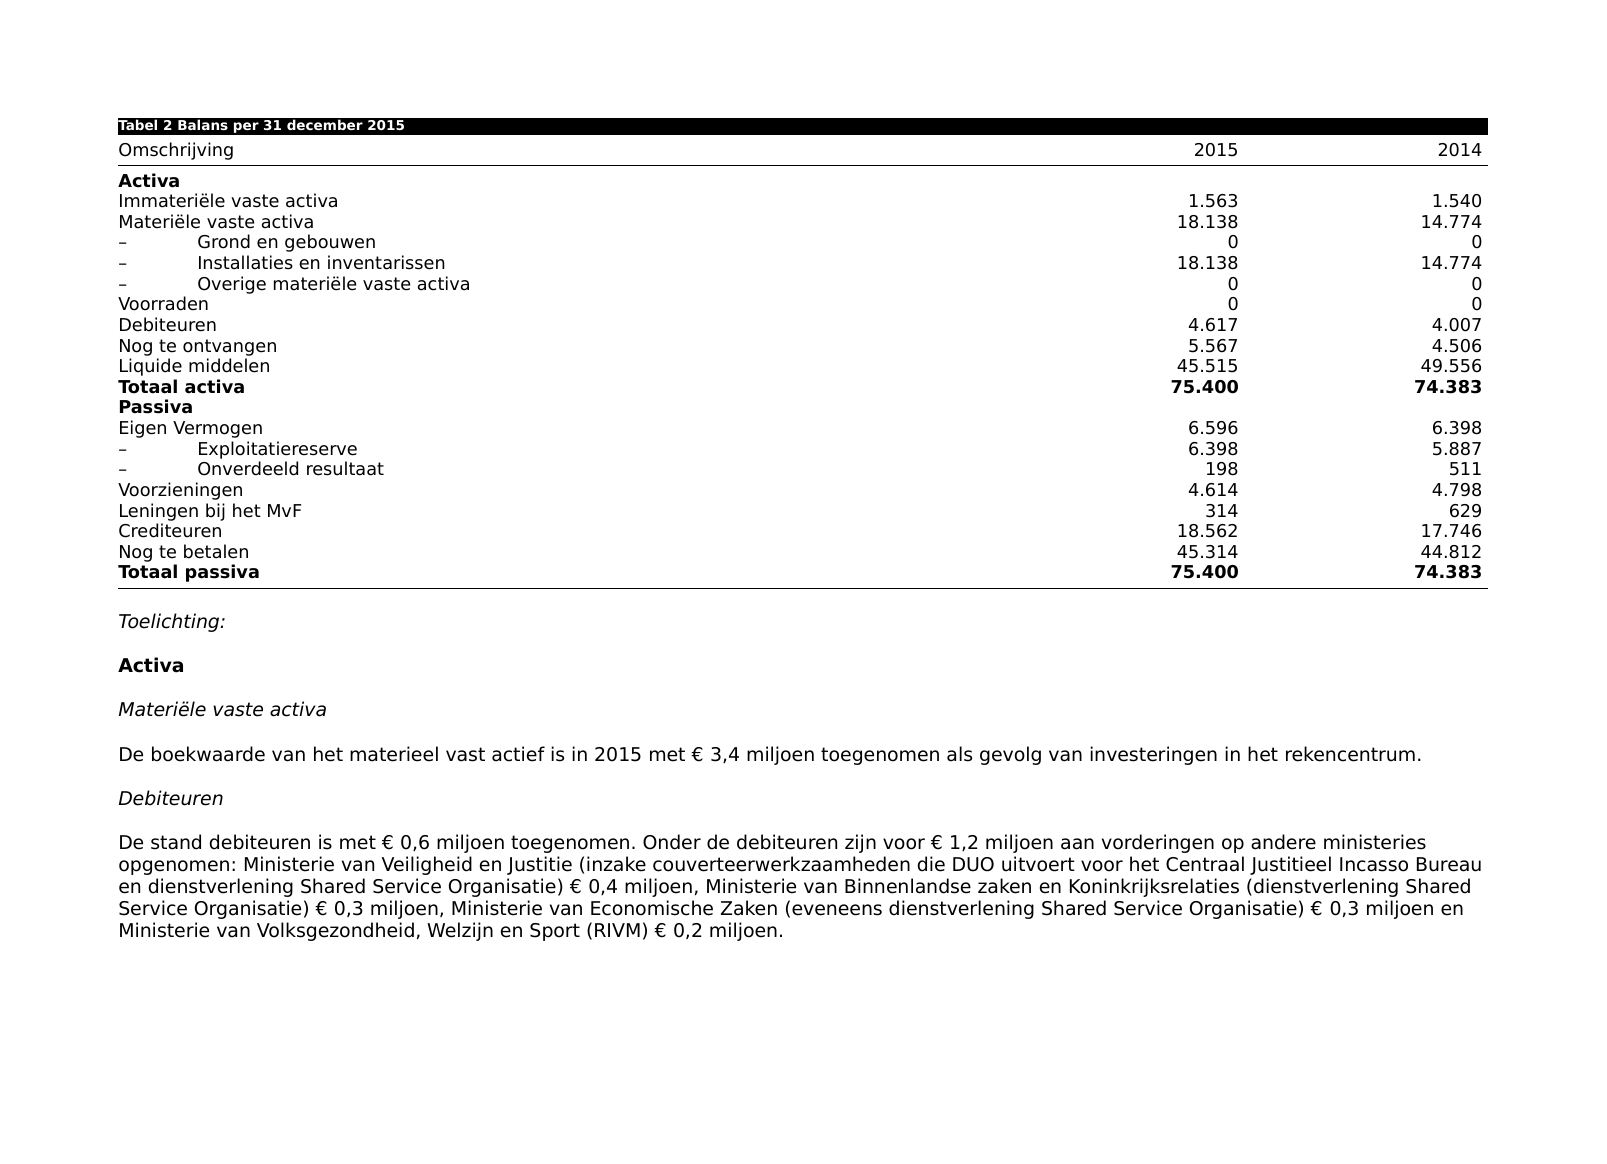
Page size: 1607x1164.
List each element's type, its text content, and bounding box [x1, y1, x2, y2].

table_cell 0 [1001, 233, 1244, 253]
table_cell Voorraden [118, 294, 1001, 315]
table_cell Eigen Vermogen [118, 418, 1001, 439]
table_cell 511 [1245, 459, 1488, 480]
table_cell 2015 [1001, 135, 1244, 165]
table_cell Crediteuren [118, 521, 1001, 542]
table_cell Overige materiële vaste activa [191, 274, 1001, 294]
table_cell 75.400 [1001, 377, 1244, 397]
table_cell [1245, 166, 1488, 191]
table_header Tabel 2 Balans per 31 december 2015 [118, 118, 1488, 134]
table_cell – [118, 274, 191, 294]
table_cell 5.887 [1245, 439, 1488, 459]
table_cell Exploitatiereserve [191, 439, 1001, 459]
table_cell 0 [1245, 274, 1488, 294]
table_cell 14.774 [1245, 253, 1488, 274]
table_cell 4.506 [1245, 336, 1488, 356]
table_cell 4.617 [1001, 315, 1244, 336]
table_cell 44.812 [1245, 542, 1488, 562]
subtitle Debiteuren [118, 788, 1488, 810]
table_cell [1001, 166, 1244, 191]
table_cell 1.540 [1245, 191, 1488, 212]
table_cell 629 [1245, 501, 1488, 521]
text De boekwaarde van het materieel vast actief is in 2015 met € 3,4 miljoen toegenomen als gevolg van investeringen in het rekencentrum. [118, 743, 1488, 766]
table_cell 4.798 [1245, 480, 1488, 501]
table_cell Debiteuren [118, 315, 1001, 336]
table_cell 0 [1001, 294, 1244, 315]
table_cell – [118, 459, 191, 480]
table_cell Immateriële vaste activa [118, 191, 1001, 212]
subtitle Toelichting: [118, 611, 1488, 633]
table_cell Installaties en inventarissen [191, 253, 1001, 274]
table_cell – [118, 439, 191, 459]
table_cell Onverdeeld resultaat [191, 459, 1001, 480]
table_cell Activa [118, 166, 1001, 191]
table_cell 1.563 [1001, 191, 1244, 212]
table_cell 45.314 [1001, 542, 1244, 562]
subtitle Activa [118, 655, 1488, 677]
table_cell Passiva [118, 398, 1001, 418]
table_cell 0 [1001, 274, 1244, 294]
table_cell Leningen bij het MvF [118, 501, 1001, 521]
table_cell 6.596 [1001, 418, 1244, 439]
table_cell Grond en gebouwen [191, 233, 1001, 253]
table_cell Liquide middelen [118, 356, 1001, 377]
table_cell Nog te betalen [118, 542, 1001, 562]
table_cell 17.746 [1245, 521, 1488, 542]
table_cell 18.562 [1001, 521, 1244, 542]
subtitle Materiële vaste activa [118, 699, 1488, 721]
table_cell 45.515 [1001, 356, 1244, 377]
text De stand debiteuren is met € 0,6 miljoen toegenomen. Onder de debiteuren zijn voor € 1,2 miljoen aan vorderingen op andere ministeries opgenomen: Ministerie van Veiligheid en Justitie (inzake couverteerwerkzaamheden die DUO uitvoert voor het Centraal Justitieel Incasso Bureau en dienstverlening Shared Service Organisatie) € 0,4 miljoen, Ministerie van Binnenlandse zaken en Koninkrijksrelaties (dienstverlening Shared Service Organisatie) € 0,3 miljoen, Ministerie van Economische Zaken (eveneens dienstverlening Shared Service Organisatie) € 0,3 miljoen en Ministerie van Volksgezondheid, Welzijn en Sport (RIVM) € 0,2 miljoen. [118, 832, 1488, 942]
table_cell 74.383 [1245, 563, 1488, 588]
table_cell – [118, 253, 191, 274]
table_cell 14.774 [1245, 212, 1488, 232]
table_cell Totaal passiva [118, 563, 1001, 588]
table_cell [1245, 398, 1488, 418]
table_cell – [118, 233, 191, 253]
table_cell Omschrijving [118, 135, 1001, 165]
table_cell 74.383 [1245, 377, 1488, 397]
table_cell 6.398 [1001, 439, 1244, 459]
table_cell 0 [1245, 294, 1488, 315]
table_cell Totaal activa [118, 377, 1001, 397]
table_cell 4.007 [1245, 315, 1488, 336]
table_cell Voorzieningen [118, 480, 1001, 501]
table_cell 4.614 [1001, 480, 1244, 501]
table_cell 18.138 [1001, 253, 1244, 274]
table_cell Materiële vaste activa [118, 212, 1001, 232]
table_cell 198 [1001, 459, 1244, 480]
table_cell 18.138 [1001, 212, 1244, 232]
table_cell 314 [1001, 501, 1244, 521]
table_cell 2014 [1245, 135, 1488, 165]
table_cell 75.400 [1001, 563, 1244, 588]
table_cell 5.567 [1001, 336, 1244, 356]
table_cell 0 [1245, 233, 1488, 253]
table_cell 6.398 [1245, 418, 1488, 439]
table_cell Nog te ontvangen [118, 336, 1001, 356]
table_cell [1001, 398, 1244, 418]
table_cell 49.556 [1245, 356, 1488, 377]
